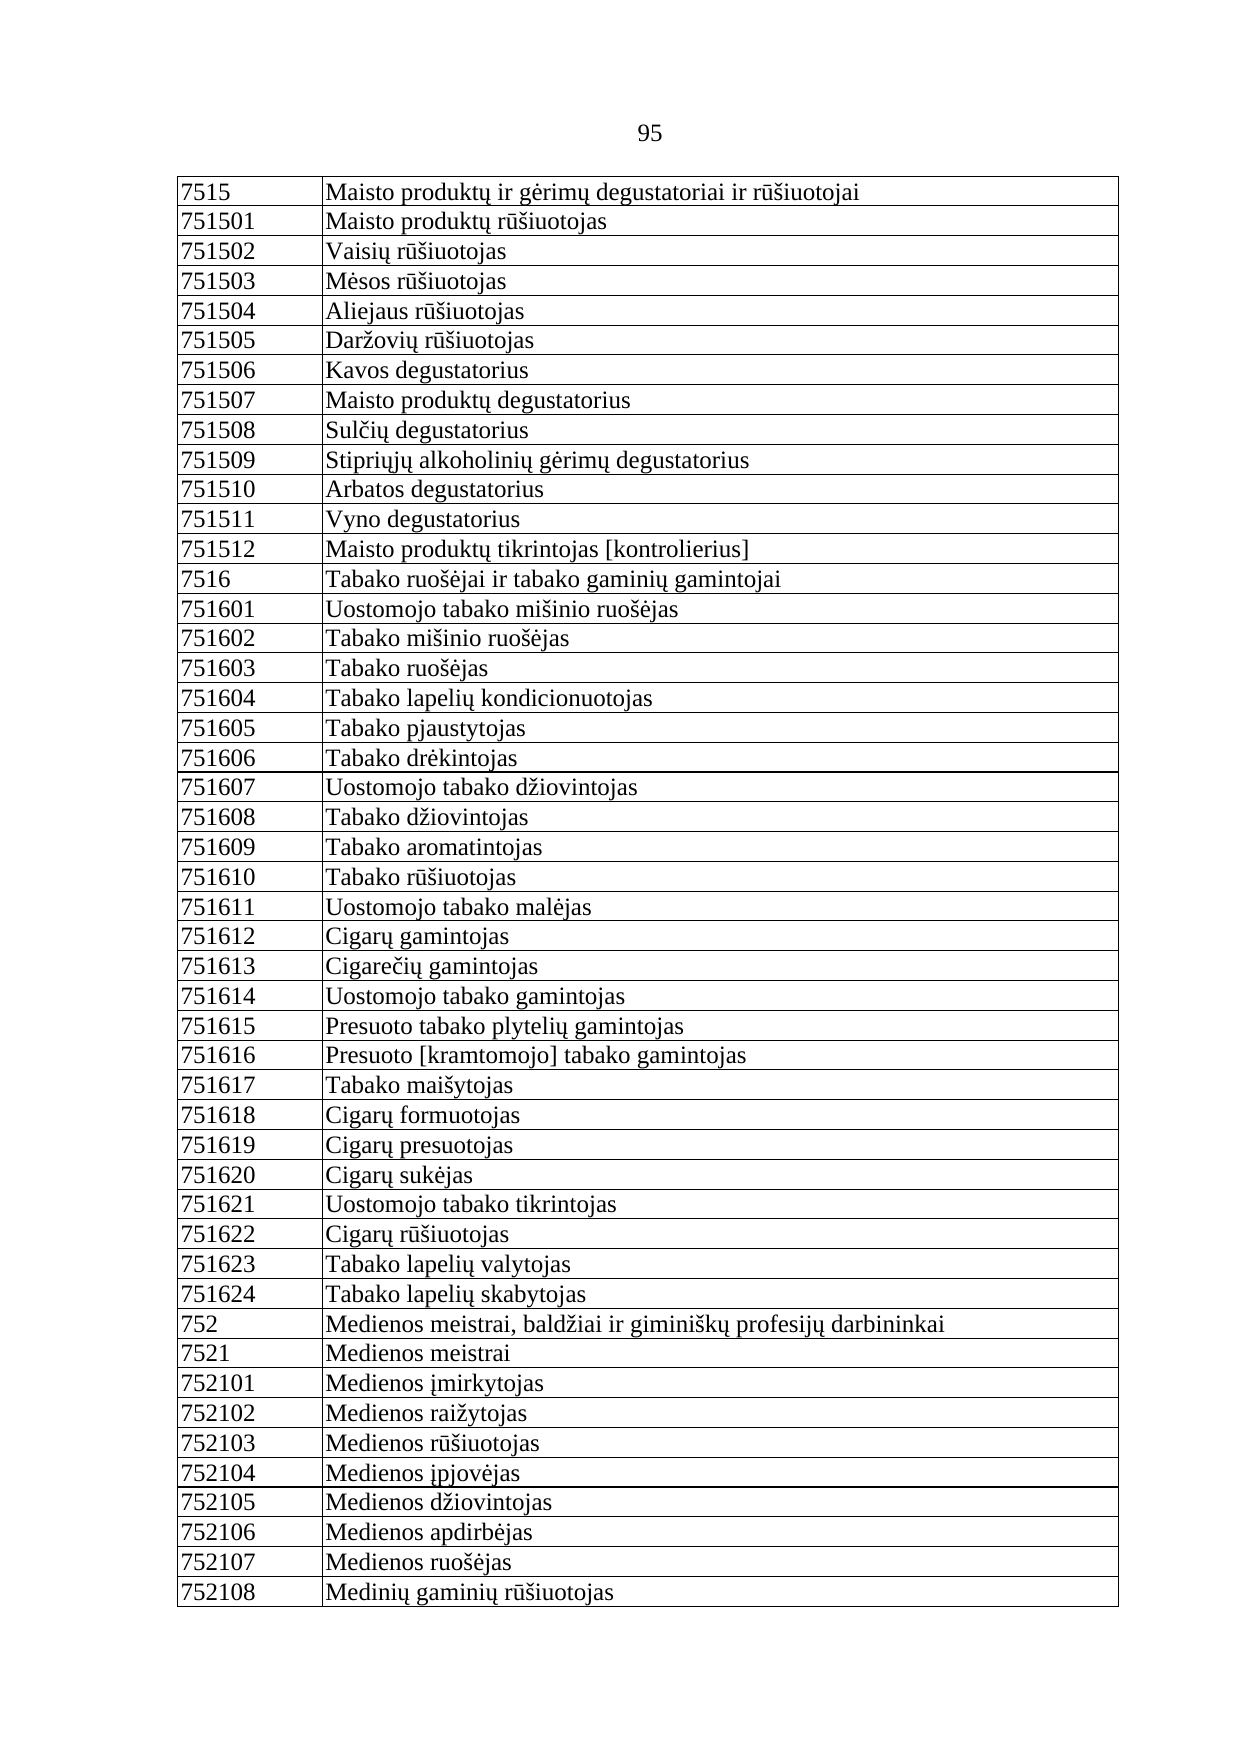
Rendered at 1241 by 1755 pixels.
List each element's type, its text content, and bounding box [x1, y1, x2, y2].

table_cell Maisto produktų degustatorius [323, 385, 1118, 414]
table_cell Tabako ruošėjas [323, 653, 1118, 682]
table_cell 751624 [178, 1279, 322, 1308]
table_cell 751609 [178, 832, 322, 861]
table_cell 751507 [178, 385, 322, 414]
table_cell Cigarų presuotojas [323, 1130, 1118, 1159]
table_cell Uostomojo tabako malėjas [323, 892, 1118, 920]
table_cell 752106 [178, 1517, 322, 1546]
table_cell Tabako pjaustytojas [323, 713, 1118, 742]
table_cell 751607 [178, 773, 322, 801]
table_cell Maisto produktų rūšiuotojas [323, 206, 1118, 235]
table_cell Tabako aromatintojas [323, 832, 1118, 861]
table_cell 751512 [178, 534, 322, 563]
table_cell 751509 [178, 445, 322, 473]
table_cell 751505 [178, 326, 322, 354]
table_cell 751606 [178, 743, 322, 771]
table_cell Uostomojo tabako tikrintojas [323, 1190, 1118, 1218]
table_cell Maisto produktų ir gėrimų degustatoriai ir rūšiuotojai [323, 177, 1118, 205]
table_cell Cigarų formuotojas [323, 1100, 1118, 1129]
table_cell 751506 [178, 355, 322, 384]
table_cell 7515 [178, 177, 322, 205]
table_cell 751614 [178, 981, 322, 1010]
table_cell Presuoto tabako plytelių gamintojas [323, 1011, 1118, 1039]
table_cell 752104 [178, 1458, 322, 1486]
table_cell 751608 [178, 802, 322, 831]
table_cell Mėsos rūšiuotojas [323, 266, 1118, 295]
table_cell 751615 [178, 1011, 322, 1039]
table_cell Tabako rūšiuotojas [323, 862, 1118, 891]
table_cell Medienos ruošėjas [323, 1547, 1118, 1576]
table_cell Arbatos degustatorius [323, 475, 1118, 503]
table_cell Aliejaus rūšiuotojas [323, 296, 1118, 324]
table_cell 752105 [178, 1488, 322, 1516]
table_cell Tabako džiovintojas [323, 802, 1118, 831]
table_cell Medienos meistrai, baldžiai ir giminiškų profesijų darbininkai [323, 1309, 1118, 1337]
table_cell Medienos meistrai [323, 1339, 1118, 1367]
table_cell 751501 [178, 206, 322, 235]
table_cell 751613 [178, 951, 322, 980]
table_cell Stipriųjų alkoholinių gėrimų degustatorius [323, 445, 1118, 473]
table_cell 751605 [178, 713, 322, 742]
table_cell 751620 [178, 1160, 322, 1188]
table_cell 751604 [178, 683, 322, 712]
table_cell Presuoto [kramtomojo] tabako gamintojas [323, 1041, 1118, 1069]
table_cell 751601 [178, 594, 322, 622]
table_cell 752108 [178, 1577, 322, 1606]
table_cell Tabako drėkintojas [323, 743, 1118, 771]
table_cell 751611 [178, 892, 322, 920]
table_cell Tabako mišinio ruošėjas [323, 624, 1118, 652]
table_cell Uostomojo tabako džiovintojas [323, 773, 1118, 801]
table_cell 751612 [178, 921, 322, 950]
table_cell Medienos rūšiuotojas [323, 1428, 1118, 1457]
table_cell Medienos raižytojas [323, 1398, 1118, 1427]
table_cell Sulčių degustatorius [323, 415, 1118, 444]
table_cell Cigarų sukėjas [323, 1160, 1118, 1188]
table_cell 751510 [178, 475, 322, 503]
table_cell 752103 [178, 1428, 322, 1457]
table_cell 751602 [178, 624, 322, 652]
table_cell Cigarų gamintojas [323, 921, 1118, 950]
table_cell 751511 [178, 504, 322, 533]
table_cell 751502 [178, 236, 322, 265]
table_cell 751618 [178, 1100, 322, 1129]
table_cell 752102 [178, 1398, 322, 1427]
table_cell Uostomojo tabako gamintojas [323, 981, 1118, 1010]
table_cell Tabako ruošėjai ir tabako gaminių gamintojai [323, 564, 1118, 593]
table_cell Tabako maišytojas [323, 1070, 1118, 1099]
table_cell Daržovių rūšiuotojas [323, 326, 1118, 354]
table_cell Medienos džiovintojas [323, 1488, 1118, 1516]
table_cell 7516 [178, 564, 322, 593]
table_cell 751616 [178, 1041, 322, 1069]
table_cell Tabako lapelių skabytojas [323, 1279, 1118, 1308]
table_cell Medienos įpjovėjas [323, 1458, 1118, 1486]
table_cell Cigarečių gamintojas [323, 951, 1118, 980]
table_cell 751619 [178, 1130, 322, 1159]
table_cell Maisto produktų tikrintojas [kontrolierius] [323, 534, 1118, 563]
table_cell Medienos apdirbėjas [323, 1517, 1118, 1546]
table_cell Kavos degustatorius [323, 355, 1118, 384]
table_cell 751623 [178, 1249, 322, 1278]
table_cell Vaisių rūšiuotojas [323, 236, 1118, 265]
table_cell 752 [178, 1309, 322, 1337]
table_cell 751610 [178, 862, 322, 891]
table_cell 751621 [178, 1190, 322, 1218]
table_cell Vyno degustatorius [323, 504, 1118, 533]
table_cell 752101 [178, 1368, 322, 1397]
table_cell 751503 [178, 266, 322, 295]
table_cell 751504 [178, 296, 322, 324]
table_cell Medienos įmirkytojas [323, 1368, 1118, 1397]
table_cell 751622 [178, 1219, 322, 1248]
table_cell 751508 [178, 415, 322, 444]
table_cell Medinių gaminių rūšiuotojas [323, 1577, 1118, 1606]
table_cell 752107 [178, 1547, 322, 1576]
table_cell Tabako lapelių valytojas [323, 1249, 1118, 1278]
table_cell 751617 [178, 1070, 322, 1099]
table_cell Tabako lapelių kondicionuotojas [323, 683, 1118, 712]
table_cell Cigarų rūšiuotojas [323, 1219, 1118, 1248]
table_cell Uostomojo tabako mišinio ruošėjas [323, 594, 1118, 622]
table_cell 751603 [178, 653, 322, 682]
table_cell 7521 [178, 1339, 322, 1367]
